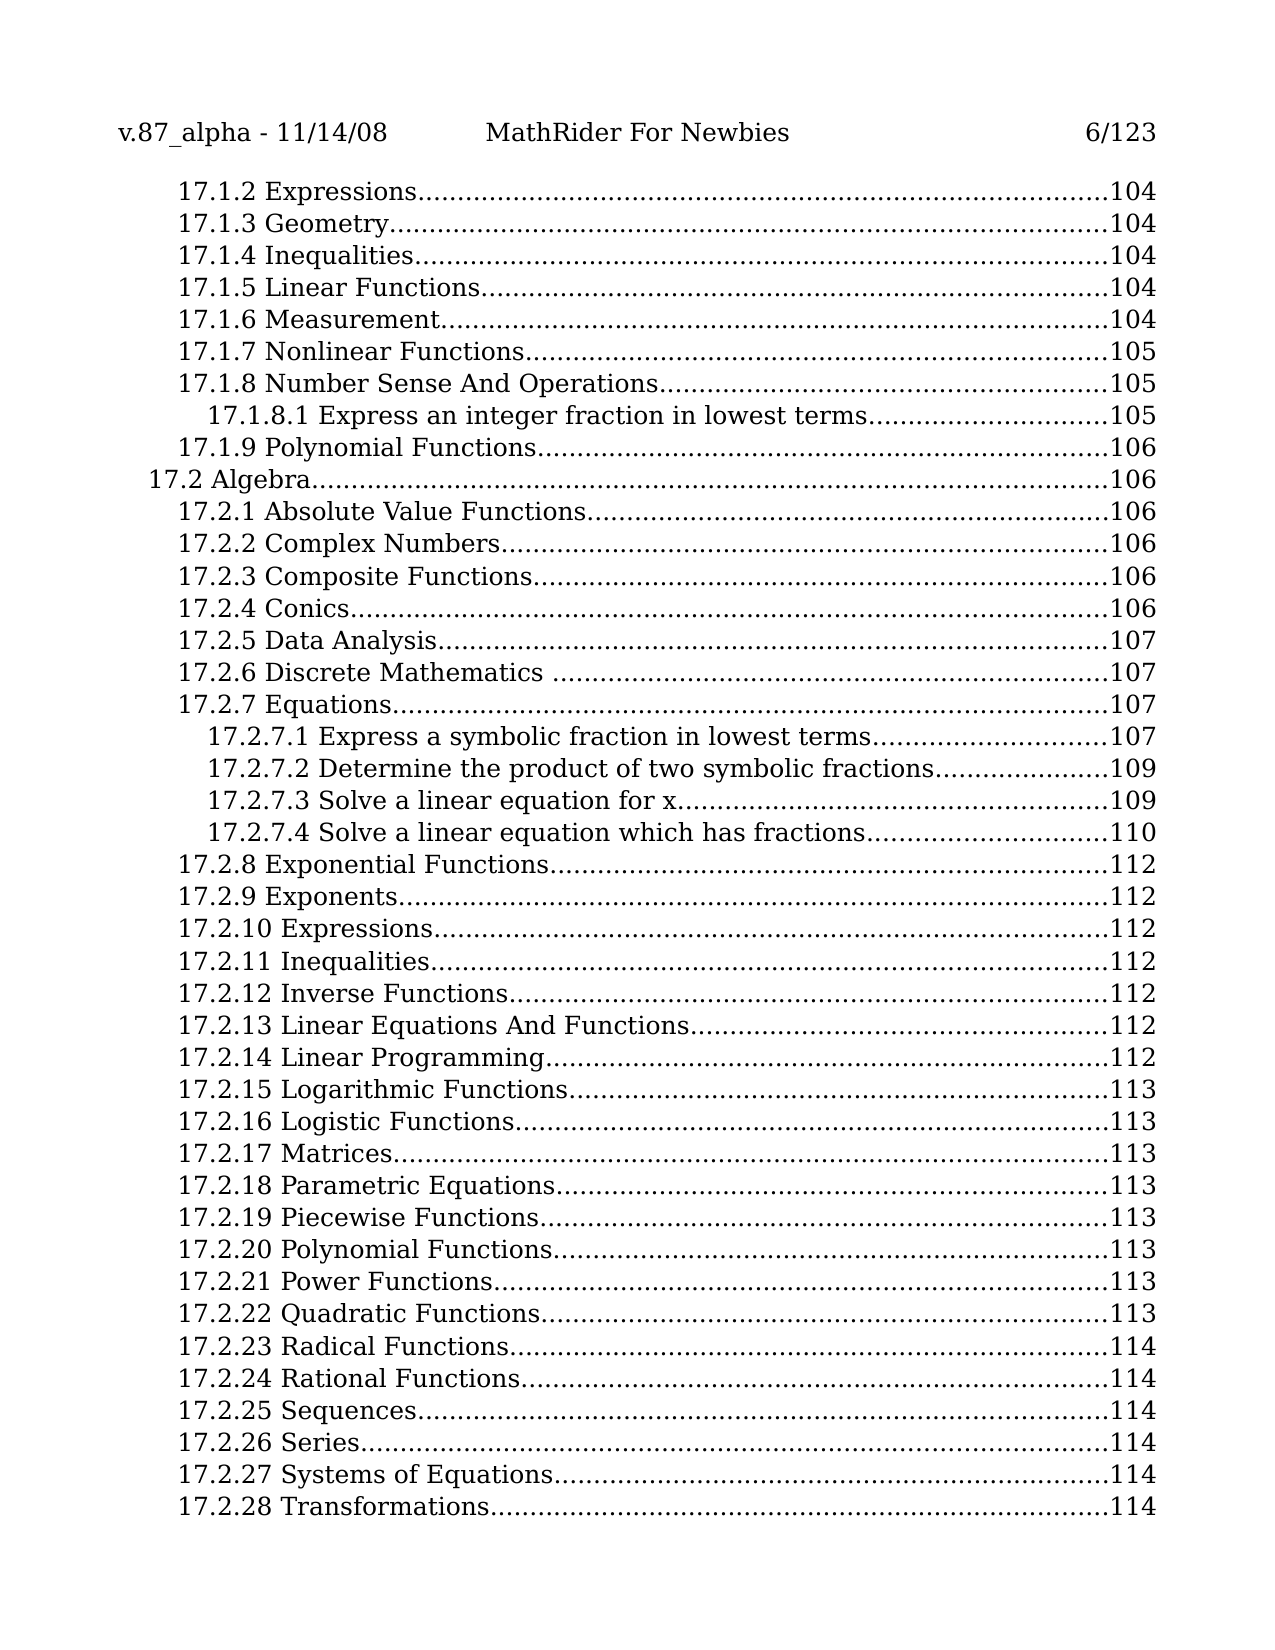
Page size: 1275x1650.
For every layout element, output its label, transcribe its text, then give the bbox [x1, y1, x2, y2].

text 17.2.16 Logistic Functions 113 [177, 1107, 1157, 1136]
text 17.1.4 Inequalities 104 [177, 241, 1157, 270]
text 17.2.13 Linear Equations And Functions 112 [177, 1011, 1157, 1040]
text 17.2.7 Equations 107 [177, 690, 1157, 719]
text 17.2.4 Conics 106 [177, 594, 1157, 623]
text 17.2.6 Discrete Mathematics 107 [177, 658, 1157, 687]
text 17.2.15 Logarithmic Functions 113 [177, 1075, 1157, 1104]
text 17.2.8 Exponential Functions 112 [177, 851, 1157, 880]
text 17.2.23 Radical Functions 114 [177, 1332, 1157, 1361]
text 17.2.11 Inequalities 112 [177, 947, 1157, 976]
text 17.2.25 Sequences 114 [177, 1396, 1157, 1425]
text 17.1.7 Nonlinear Functions 105 [177, 337, 1157, 366]
text 17.2.28 Transformations 114 [177, 1492, 1157, 1521]
text 17.2.22 Quadratic Functions 113 [177, 1300, 1157, 1329]
text 17.2.1 Absolute Value Functions 106 [177, 498, 1157, 527]
text 17.1.8 Number Sense And Operations 105 [177, 369, 1157, 398]
text 17.2.27 Systems of Equations 114 [177, 1460, 1157, 1489]
text 17.2.10 Expressions 112 [177, 915, 1157, 944]
text 17.2 Algebra 106 [148, 466, 1157, 495]
text 17.2.2 Complex Numbers 106 [177, 530, 1157, 559]
text 17.2.21 Power Functions 113 [177, 1268, 1157, 1297]
text 17.2.3 Composite Functions 106 [177, 562, 1157, 591]
text 17.2.5 Data Analysis 107 [177, 626, 1157, 655]
text 17.2.20 Polynomial Functions 113 [177, 1236, 1157, 1265]
text 17.1.5 Linear Functions 104 [177, 273, 1157, 302]
text 17.1.6 Measurement 104 [177, 305, 1157, 334]
text 17.2.26 Series 114 [177, 1428, 1157, 1457]
text 17.2.19 Piecewise Functions 113 [177, 1203, 1157, 1233]
text 17.2.7.1 Express a symbolic fraction in lowest terms 107 [207, 722, 1157, 751]
text 17.2.9 Exponents 112 [177, 883, 1157, 912]
text 17.2.24 Rational Functions 114 [177, 1364, 1157, 1393]
text 17.2.7.4 Solve a linear equation which has fractions 110 [207, 818, 1157, 848]
text 17.2.7.2 Determine the product of two symbolic fractions 109 [207, 754, 1157, 783]
text 17.2.17 Matrices 113 [177, 1139, 1157, 1168]
text 17.1.8.1 Express an integer fraction in lowest terms 105 [207, 401, 1157, 431]
text 17.1.2 Expressions 104 [177, 177, 1157, 206]
text 17.2.7.3 Solve a linear equation for x 109 [207, 786, 1157, 816]
text 17.1.9 Polynomial Functions 106 [177, 433, 1157, 463]
text 17.2.12 Inverse Functions 112 [177, 979, 1157, 1008]
text 17.2.14 Linear Programming 112 [177, 1043, 1157, 1072]
text 17.1.3 Geometry 104 [177, 209, 1157, 238]
text 17.2.18 Parametric Equations 113 [177, 1171, 1157, 1201]
